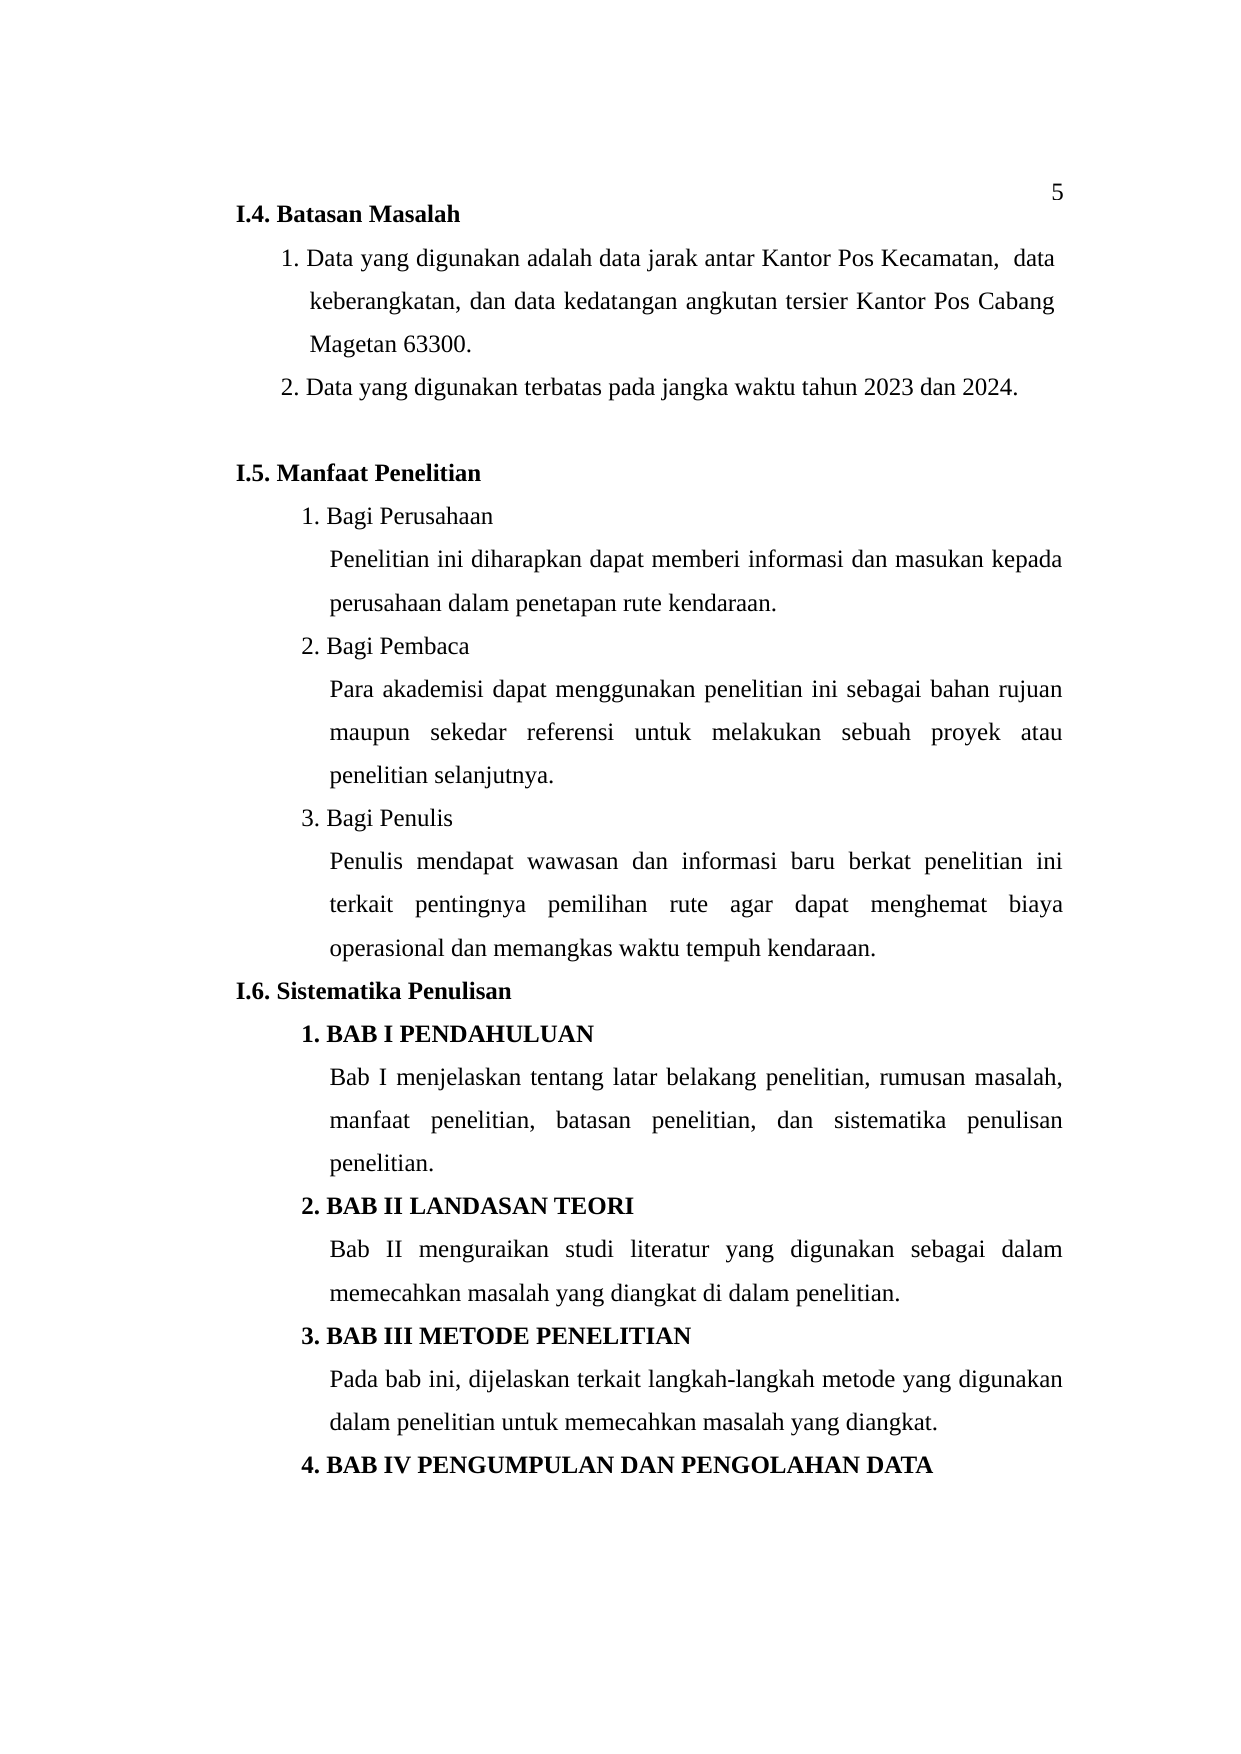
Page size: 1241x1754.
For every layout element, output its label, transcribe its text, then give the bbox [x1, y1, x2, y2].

text 1. Data yang digunakan adalah data jarak antar Kantor Pos Kecamatan, data keberangkatan, dan data kedatangan angkutan tersier Kantor Pos Cabang Magetan 63300. [236, 243, 1063, 358]
text Bab II menguraikan studi literatur yang digunakan sebagai dalam memecahkan masalah yang diangkat di dalam penelitian. [329, 1234, 1063, 1306]
text Bab I menjelaskan tentang latar belakang penelitian, rumusan masalah, manfaat penelitian, batasan penelitian, dan sistematika penulisan penelitian. [329, 1062, 1063, 1177]
text 2. Data yang digunakan terbatas pada jangka waktu tahun 2023 dan 2024. [236, 372, 1063, 401]
text 4. BAB IV PENGUMPULAN DAN PENGOLAHAN DATA [301, 1450, 1063, 1479]
text 2. BAB II LANDASAN TEORI [301, 1191, 1063, 1220]
subtitle Batasan Masalah [236, 199, 1063, 228]
subtitle Sistematika Penulisan [236, 976, 1063, 1004]
text 1. BAB I PENDAHULUAN [301, 1019, 1063, 1048]
text Pada bab ini, dijelaskan terkait langkah-langkah metode yang digunakan dalam penelitian untuk memecahkan masalah yang diangkat. [329, 1364, 1063, 1436]
text 3. BAB III METODE PENELITIAN [301, 1321, 1063, 1349]
list Penelitian ini diharapkan dapat memberi informasi dan masukan kepada perusahaan dalam penetapan rute kendaraan. [301, 544, 1063, 616]
list 1. Bagi Perusahaan [263, 501, 1063, 530]
list 2. Bagi Pembaca [263, 631, 1063, 659]
list Para akademisi dapat menggunakan penelitian ini sebagai bahan rujuan maupun sekedar referensi untuk melakukan sebuah proyek atau penelitian selanjutnya. [301, 674, 1063, 789]
subtitle Manfaat Penelitian [236, 458, 1063, 487]
list Penulis mendapat wawasan dan informasi baru berkat penelitian ini terkait pentingnya pemilihan rute agar dapat menghemat biaya operasional dan memangkas waktu tempuh kendaraan. [301, 846, 1063, 961]
list 3. Bagi Penulis [263, 803, 1063, 832]
